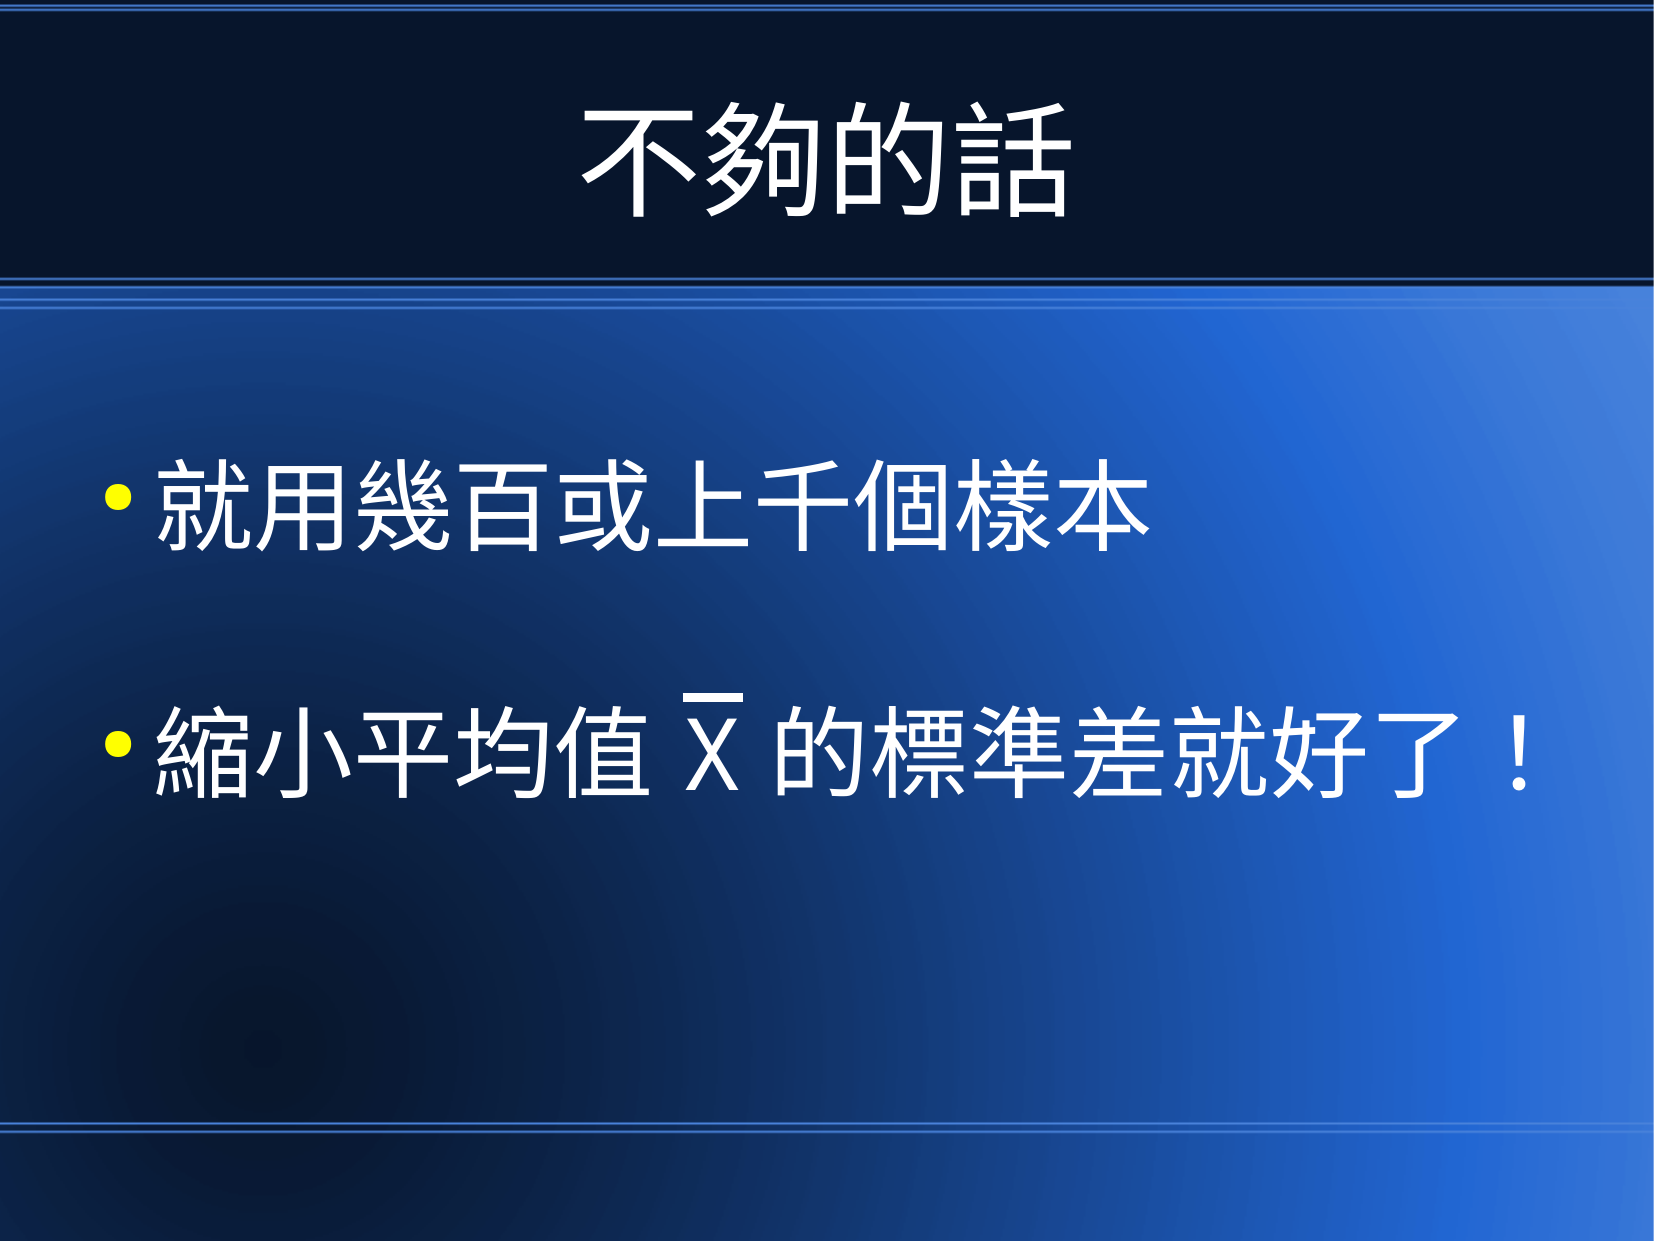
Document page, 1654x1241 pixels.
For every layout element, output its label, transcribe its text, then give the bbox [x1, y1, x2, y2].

picture [0, 0, 1654, 1241]
title 不夠的話 [82, 49, 1571, 257]
list 就用幾百或上千個樣本 縮小平均值X的標準差就好了！ [82, 355, 1571, 1241]
